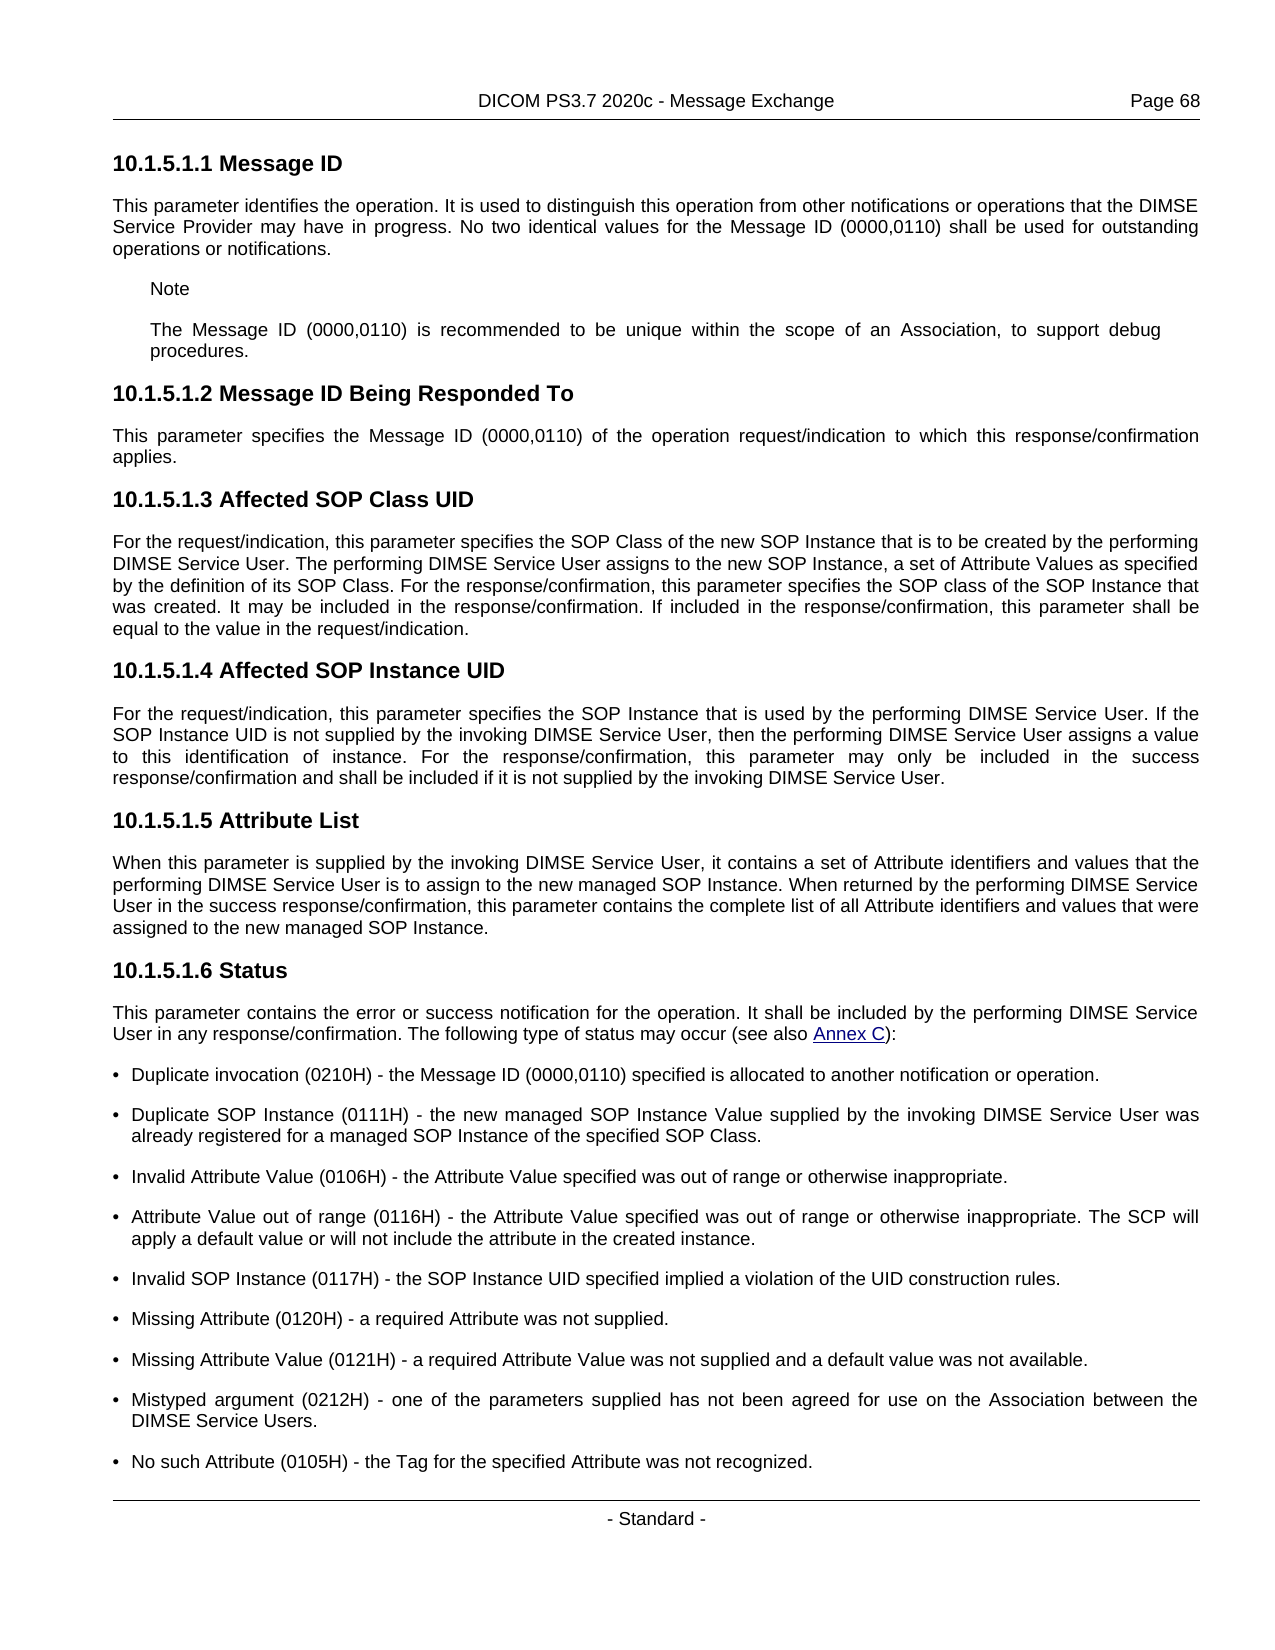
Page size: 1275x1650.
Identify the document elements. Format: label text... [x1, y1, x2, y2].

text • Mistyped argument (0212H) - one of the parameters supplied has not been agreed for use on the Association between the DIMSE Service Users. [112, 1389, 1200, 1432]
text • No such Attribute (0105H) - the Tag for the specified Attribute was not recognized. [112, 1451, 1200, 1472]
text • Invalid SOP Instance (0117H) - the SOP Instance UID specified implied a violation of the UID construction rules. [112, 1268, 1200, 1289]
text The Message ID (0000,0110) is recommended to be unique within the scope of an Association, to support debug procedures. [150, 318, 1162, 361]
text 10.1.5.1.2 Message ID Being Responded To [112, 380, 1200, 406]
text • Duplicate SOP Instance (0111H) - the new managed SOP Instance Value supplied by the invoking DIMSE Service User was already registered for a managed SOP Instance of the specified SOP Class. [112, 1104, 1200, 1147]
text • Attribute Value out of range (0116H) - the Attribute Value specified was out of range or otherwise inappropriate. The SCP will apply a default value or will not include the attribute in the created instance. [112, 1206, 1200, 1249]
text • Invalid Attribute Value (0106H) - the Attribute Value specified was out of range or otherwise inappropriate. [112, 1166, 1200, 1187]
text This parameter contains the error or success notification for the operation. It shall be included by the performing DIMSE Service User in any response/confirmation. The following type of status may occur (see also Annex C): [112, 1002, 1200, 1045]
text 10.1.5.1.1 Message ID [112, 150, 1200, 176]
text 10.1.5.1.4 Affected SOP Instance UID [112, 658, 1200, 684]
text Note [150, 278, 1162, 299]
text 10.1.5.1.5 Attribute List [112, 807, 1200, 833]
text For the request/indication, this parameter specifies the SOP Instance that is used by the performing DIMSE Service User. If the SOP Instance UID is not supplied by the invoking DIMSE Service User, then the performing DIMSE Service User assigns a value to this identification of instance. For the response/confirmation, this parameter may only be included in the success response/confirmation and shall be included if it is not supplied by the invoking DIMSE Service User. [112, 702, 1200, 789]
text • Missing Attribute Value (0121H) - a required Attribute Value was not supplied and a default value was not available. [112, 1348, 1200, 1370]
text For the request/indication, this parameter specifies the SOP Class of the new SOP Instance that is to be created by the performing DIMSE Service User. The performing DIMSE Service User assigns to the new SOP Instance, a set of Attribute Values as specified by the definition of its SOP Class. For the response/confirmation, this parameter specifies the SOP class of the SOP Instance that was created. It may be included in the response/confirmation. If included in the response/confirmation, this parameter shall be equal to the value in the request/indication. [112, 531, 1200, 639]
text 10.1.5.1.3 Affected SOP Class UID [112, 487, 1200, 512]
text When this parameter is supplied by the invoking DIMSE Service User, it contains a set of Attribute identifiers and values that the performing DIMSE Service User is to assign to the new managed SOP Instance. When returned by the performing DIMSE Service User in the success response/confirmation, this parameter contains the complete list of all Attribute identifiers and values that were assigned to the new managed SOP Instance. [112, 852, 1200, 938]
text 10.1.5.1.6 Status [112, 957, 1200, 983]
text • Missing Attribute (0120H) - a required Attribute was not supplied. [112, 1308, 1200, 1330]
text • Duplicate invocation (0210H) - the Message ID (0000,0110) specified is allocated to another notification or operation. [112, 1063, 1200, 1085]
text This parameter identifies the operation. It is used to distinguish this operation from other notifications or operations that the DIMSE Service Provider may have in progress. No two identical values for the Message ID (0000,0110) shall be used for outstanding operations or notifications. [112, 194, 1200, 259]
text This parameter specifies the Message ID (0000,0110) of the operation request/indication to which this response/confirmation applies. [112, 425, 1200, 468]
